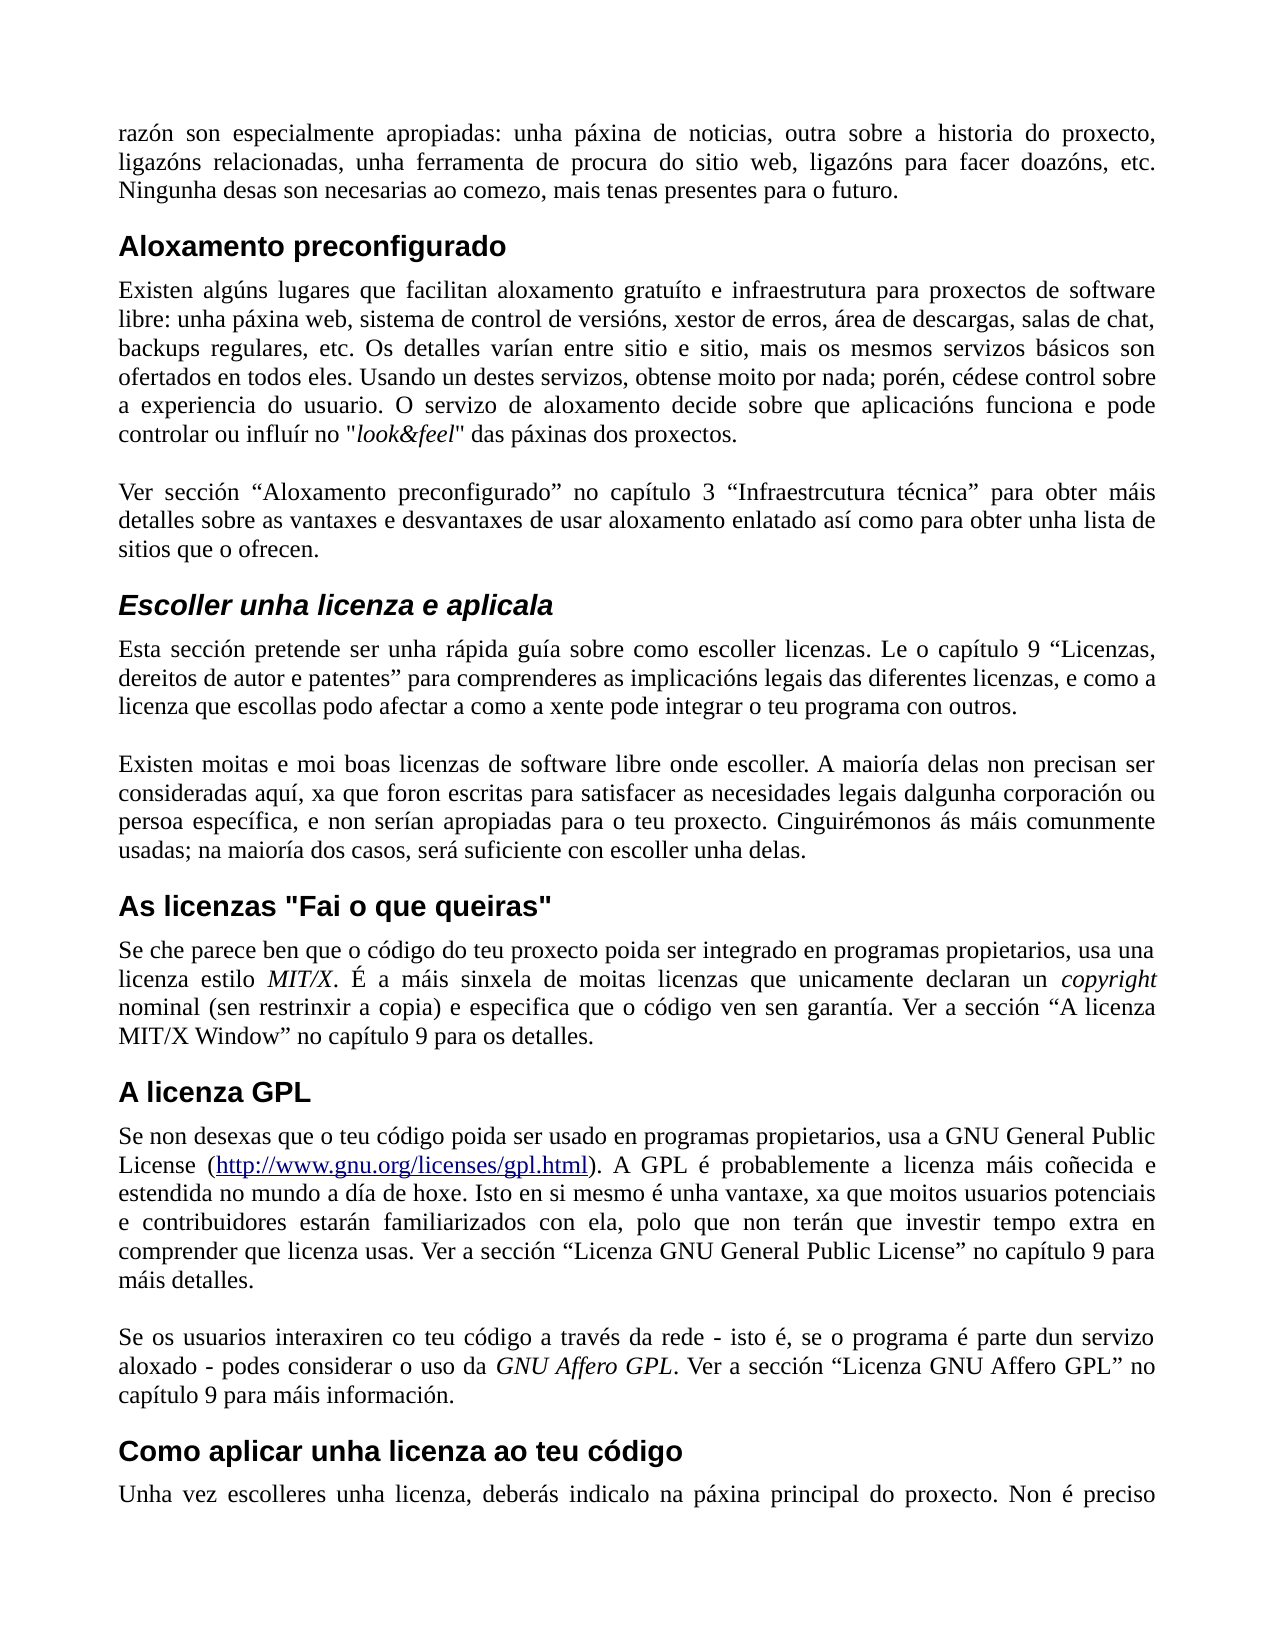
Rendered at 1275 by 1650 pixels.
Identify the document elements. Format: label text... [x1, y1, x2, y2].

text Ver sección “Aloxamento preconfigurado” no capítulo 3 “Infraestrcutura técnica” para obter máis detalles sobre as vantaxes e desvantaxes de usar aloxamento enlatado así como para obter unha lista de sitios que o ofrecen. [118, 477, 1157, 563]
text Unha vez escolleres unha licenza, deberás indicalo na páxina principal do proxecto. Non é preciso [118, 1479, 1157, 1508]
text razón son especialmente apropiadas: unha páxina de noticias, outra sobre a historia do proxecto, ligazóns relacionadas, unha ferramenta de procura do sitio web, ligazóns para facer doazóns, etc. Ningunha desas son necesarias ao comezo, mais tenas presentes para o futuro. [118, 118, 1157, 204]
text Existen algúns lugares que facilitan aloxamento gratuíto e infraestrutura para proxectos de software libre: unha páxina web, sistema de control de versións, xestor de erros, área de descargas, salas de chat, backups regulares, etc. Os detalles varían entre sitio e sitio, mais os mesmos servizos básicos son ofertados en todos eles. Usando un destes servizos, obtense moito por nada; porén, cédese control sobre a experiencia do usuario. O servizo de aloxamento decide sobre que aplicacións funciona e pode controlar ou influír no "look&feel" das páxinas dos proxectos. [118, 275, 1157, 448]
text Se non desexas que o teu código poida ser usado en programas propietarios, usa a GNU General Public License (http://www.gnu.org/licenses/gpl.html). A GPL é probablemente a licenza máis coñecida e estendida no mundo a día de hoxe. Isto en si mesmo é unha vantaxe, xa que moitos usuarios potenciais e contribuidores estarán familiarizados con ela, polo que non terán que investir tempo extra en comprender que licenza usas. Ver a sección “Licenza GNU General Public License” no capítulo 9 para máis detalles. [118, 1121, 1157, 1293]
text Se che parece ben que o código do teu proxecto poida ser integrado en programas propietarios, usa una licenza estilo MIT/X. É a máis sinxela de moitas licenzas que unicamente declaran un copyright nominal (sen restrinxir a copia) e especifica que o código ven sen garantía. Ver a sección “A licenza MIT/X Window” no capítulo 9 para os detalles. [118, 935, 1157, 1050]
text Existen moitas e moi boas licenzas de software libre onde escoller. A maioría delas non precisan ser consideradas aquí, xa que foron escritas para satisfacer as necesidades legais dalgunha corporación ou persoa específica, e non serían apropiadas para o teu proxecto. Cinguirémonos ás máis comunmente usadas; na maioría dos casos, será suficiente con escoller unha delas. [118, 749, 1157, 864]
subtitle Escoller unha licenza e aplicala [118, 588, 1157, 621]
subtitle A licenza GPL [118, 1075, 1157, 1108]
text Se os usuarios interaxiren co teu código a través da rede - isto é, se o programa é parte dun servizo aloxado - podes considerar o uso da GNU Affero GPL. Ver a sección “Licenza GNU Affero GPL” no capítulo 9 para máis información. [118, 1322, 1157, 1408]
subtitle Aloxamento preconfigurado [118, 229, 1157, 263]
subtitle As licenzas "Fai o que queiras" [118, 889, 1157, 922]
text Esta sección pretende ser unha rápida guía sobre como escoller licenzas. Le o capítulo 9 “Licenzas, dereitos de autor e patentes” para comprenderes as implicacións legais das diferentes licenzas, e como a licenza que escollas podo afectar a como a xente pode integrar o teu programa con outros. [118, 634, 1157, 720]
subtitle Como aplicar unha licenza ao teu código [118, 1433, 1157, 1467]
